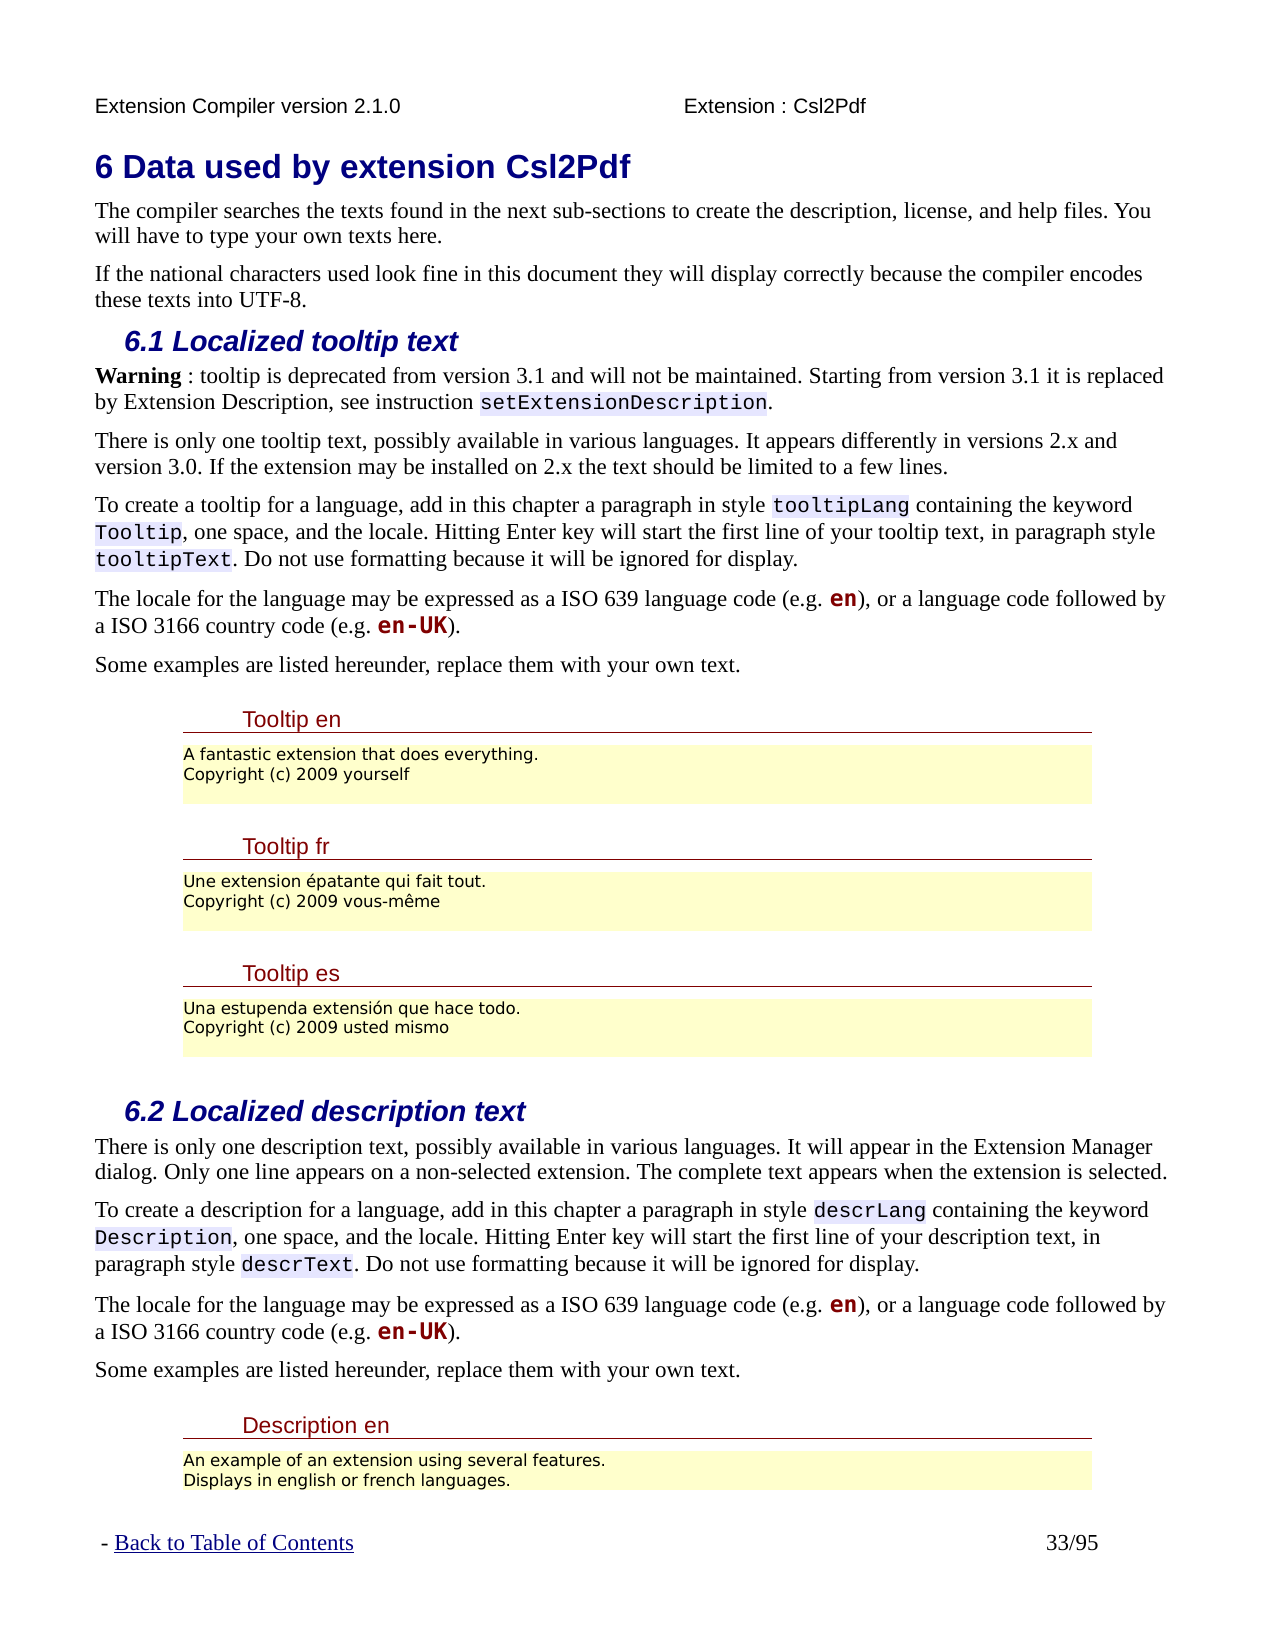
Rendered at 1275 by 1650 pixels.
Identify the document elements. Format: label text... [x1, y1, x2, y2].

text Some examples are listed hereunder, replace them with your own text. [94, 651, 1181, 677]
text Description en [183, 1412, 1092, 1438]
text Copyright (c) 2009 usted mismo [183, 1018, 1092, 1038]
text Tooltip es [183, 960, 1092, 986]
subtitle Data used by extension Csl2Pdf [94, 147, 1181, 185]
text Una estupenda extensión que hace todo. [183, 999, 1092, 1018]
text The locale for the language may be expressed as a ISO 639 language code (e.g. en), or a language code followed by a ISO 3166 country code (e.g. en-UK). [94, 585, 1181, 639]
text Tooltip en [183, 706, 1092, 732]
text An example of an extension using several features. [183, 1451, 1092, 1471]
text Copyright (c) 2009 vous-même [183, 892, 1092, 911]
text There is only one tooltip text, possibly available in various languages. It appears differently in versions 2.x and version 3.0. If the extension may be installed on 2.x the text should be limited to a few lines. [94, 428, 1181, 479]
text The locale for the language may be expressed as a ISO 639 language code (e.g. en), or a language code followed by a ISO 3166 country code (e.g. en-UK). [94, 1291, 1181, 1345]
text To create a tooltip for a language, add in this chapter a paragraph in style tooltipLang containing the keyword Tooltip, one space, and the locale. Hitting Enter key will start the first line of your tooltip text, in paragraph style tooltipText. Do not use formatting because it will be ignored for display. [94, 492, 1181, 572]
text If the national characters used look fine in this document they will display correctly because the compiler encodes these texts into UTF-8. [94, 261, 1181, 312]
text Copyright (c) 2009 yourself [183, 765, 1092, 784]
text Displays in english or french languages. [183, 1471, 1092, 1490]
subtitle Localized description text [124, 1095, 1181, 1128]
text Tooltip fr [183, 833, 1092, 859]
subtitle Localized tooltip text [124, 324, 1181, 357]
text Une extension épatante qui fait tout. [183, 872, 1092, 892]
text There is only one description text, possibly available in various languages. It will appear in the Extension Manager dialog. Only one line appears on a non-selected extension. The complete text appears when the extension is selected. [94, 1134, 1181, 1185]
text Some examples are listed hereunder, replace them with your own text. [94, 1357, 1181, 1383]
text Warning : tooltip is deprecated from version 3.1 and will not be maintained. Starting from version 3.1 it is replaced by Extension Description, see instruction setExtensionDescription. [94, 363, 1181, 416]
text The compiler searches the texts found in the next sub-sections to create the description, license, and help files. You will have to type your own texts here. [94, 197, 1181, 248]
text To create a description for a language, add in this chapter a paragraph in style descrLang containing the keyword Description, one space, and the locale. Hitting Enter key will start the first line of your description text, in paragraph style descrText. Do not use formatting because it will be ignored for display. [94, 1197, 1181, 1278]
text A fantastic extension that does everything. [183, 745, 1092, 765]
